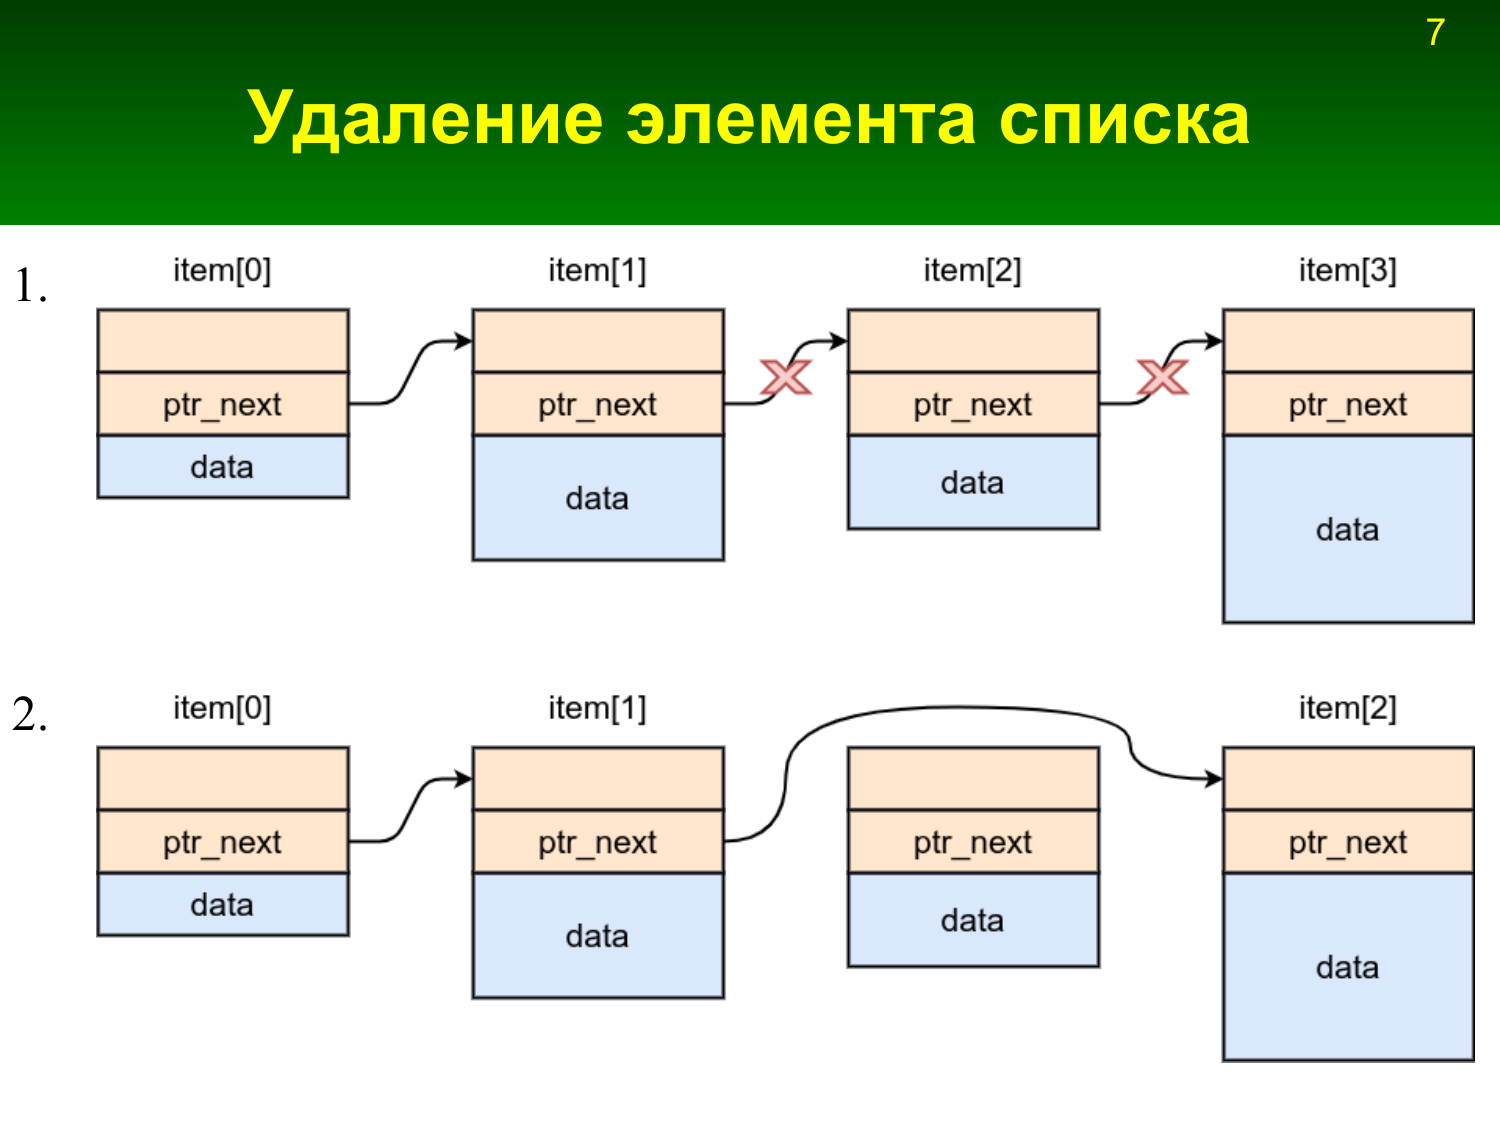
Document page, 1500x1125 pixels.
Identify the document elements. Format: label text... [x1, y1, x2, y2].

text_box 1. [11, 244, 65, 319]
text_box 2. [11, 673, 65, 749]
title Удаление элемента списка [75, 11, 1426, 215]
picture [96, 250, 1475, 1063]
